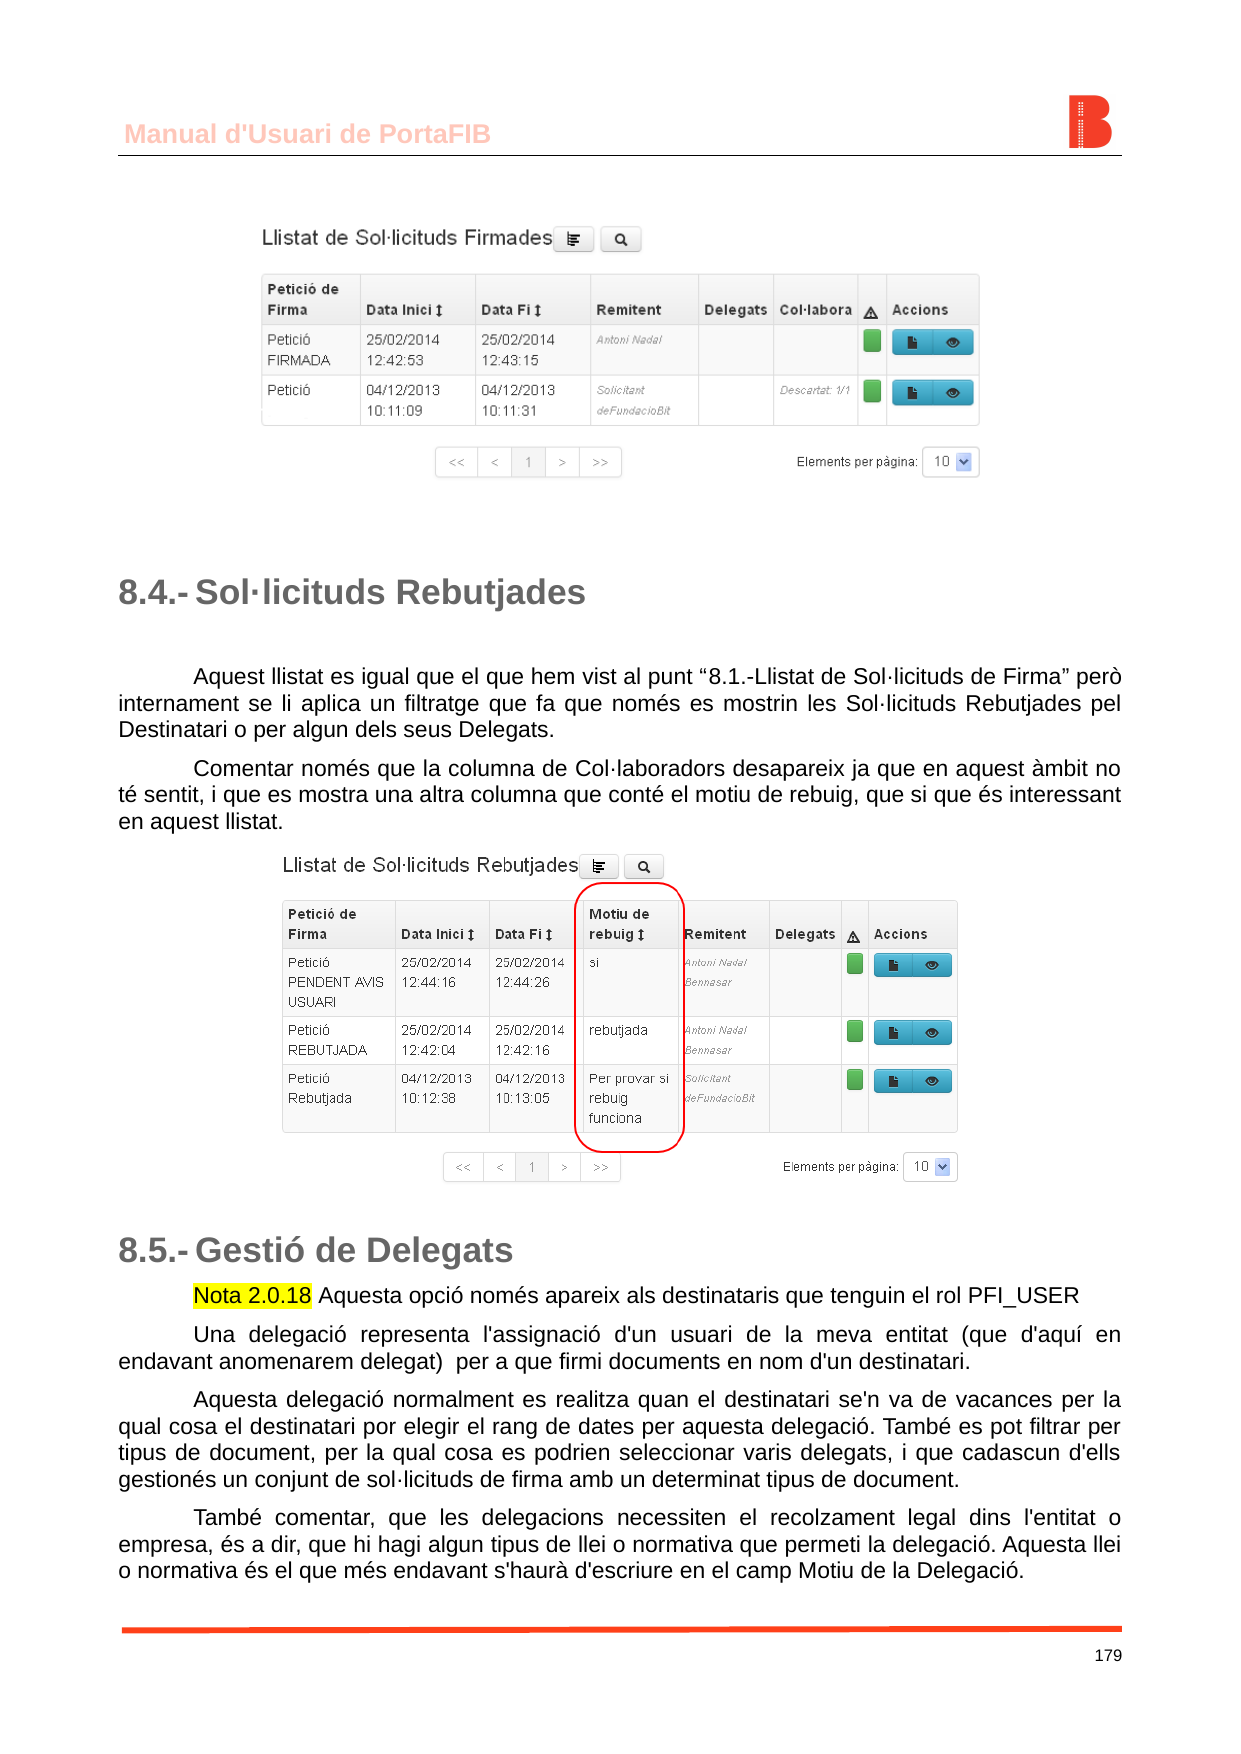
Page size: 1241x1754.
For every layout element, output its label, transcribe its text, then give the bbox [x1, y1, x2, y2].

text Aquesta delegació normalment es realitza quan el destinatari se'n va de vacances per la qual cosa el destinatari por elegir el rang de dates per aquesta delegació. També es pot filtrar per tipus de document, per la qual cosa es podrien seleccionar varis delegats, i que cadascun d'ells gestionés un conjunt de sol·licituds de firma amb un determinat tipus de document. [118, 1386, 1122, 1492]
text També comentar, que les delegacions necessiten el recolzament legal dins l'entitat o empresa, és a dir, que hi hagi algun tipus de llei o normativa que permeti la delegació. Aquesta llei o normativa és el que més endavant s'haurà d'escriure en el camp Motiu de la Delegació. [118, 1504, 1122, 1583]
subtitle Gestió de Delegats [118, 1229, 1122, 1270]
picture [276, 846, 965, 1192]
text Nota 2.0.18 Aquesta opció només apareix als destinataris que tenguin el rol PFI_USER [118, 1282, 1122, 1309]
text Comentar només que la columna de Col·laboradors desapareix ja que en aquest àmbit no té sentit, i que es mostra una altra columna que conté el motiu de rebuig, que si que és interessant en aquest llistat. [118, 755, 1122, 834]
text Una delegació representa l'assignació d'un usuari de la meva entitat (que d'aquí en endavant anomenarem delegat) per a que firmi documents en nom d'un destinatari. [118, 1321, 1122, 1374]
picture [250, 215, 990, 495]
text Aquest llistat es igual que el que hem vist al punt “8.1.-Llistat de Sol·licituds de Firma” però internament se li aplica un filtratge que fa que només es mostrin les Sol·licituds Rebutjades pel Destinatari o per algun dels seus Delegats. [118, 663, 1122, 742]
picture [1063, 94, 1117, 150]
subtitle Sol·licituds Rebutjades [118, 571, 1122, 612]
